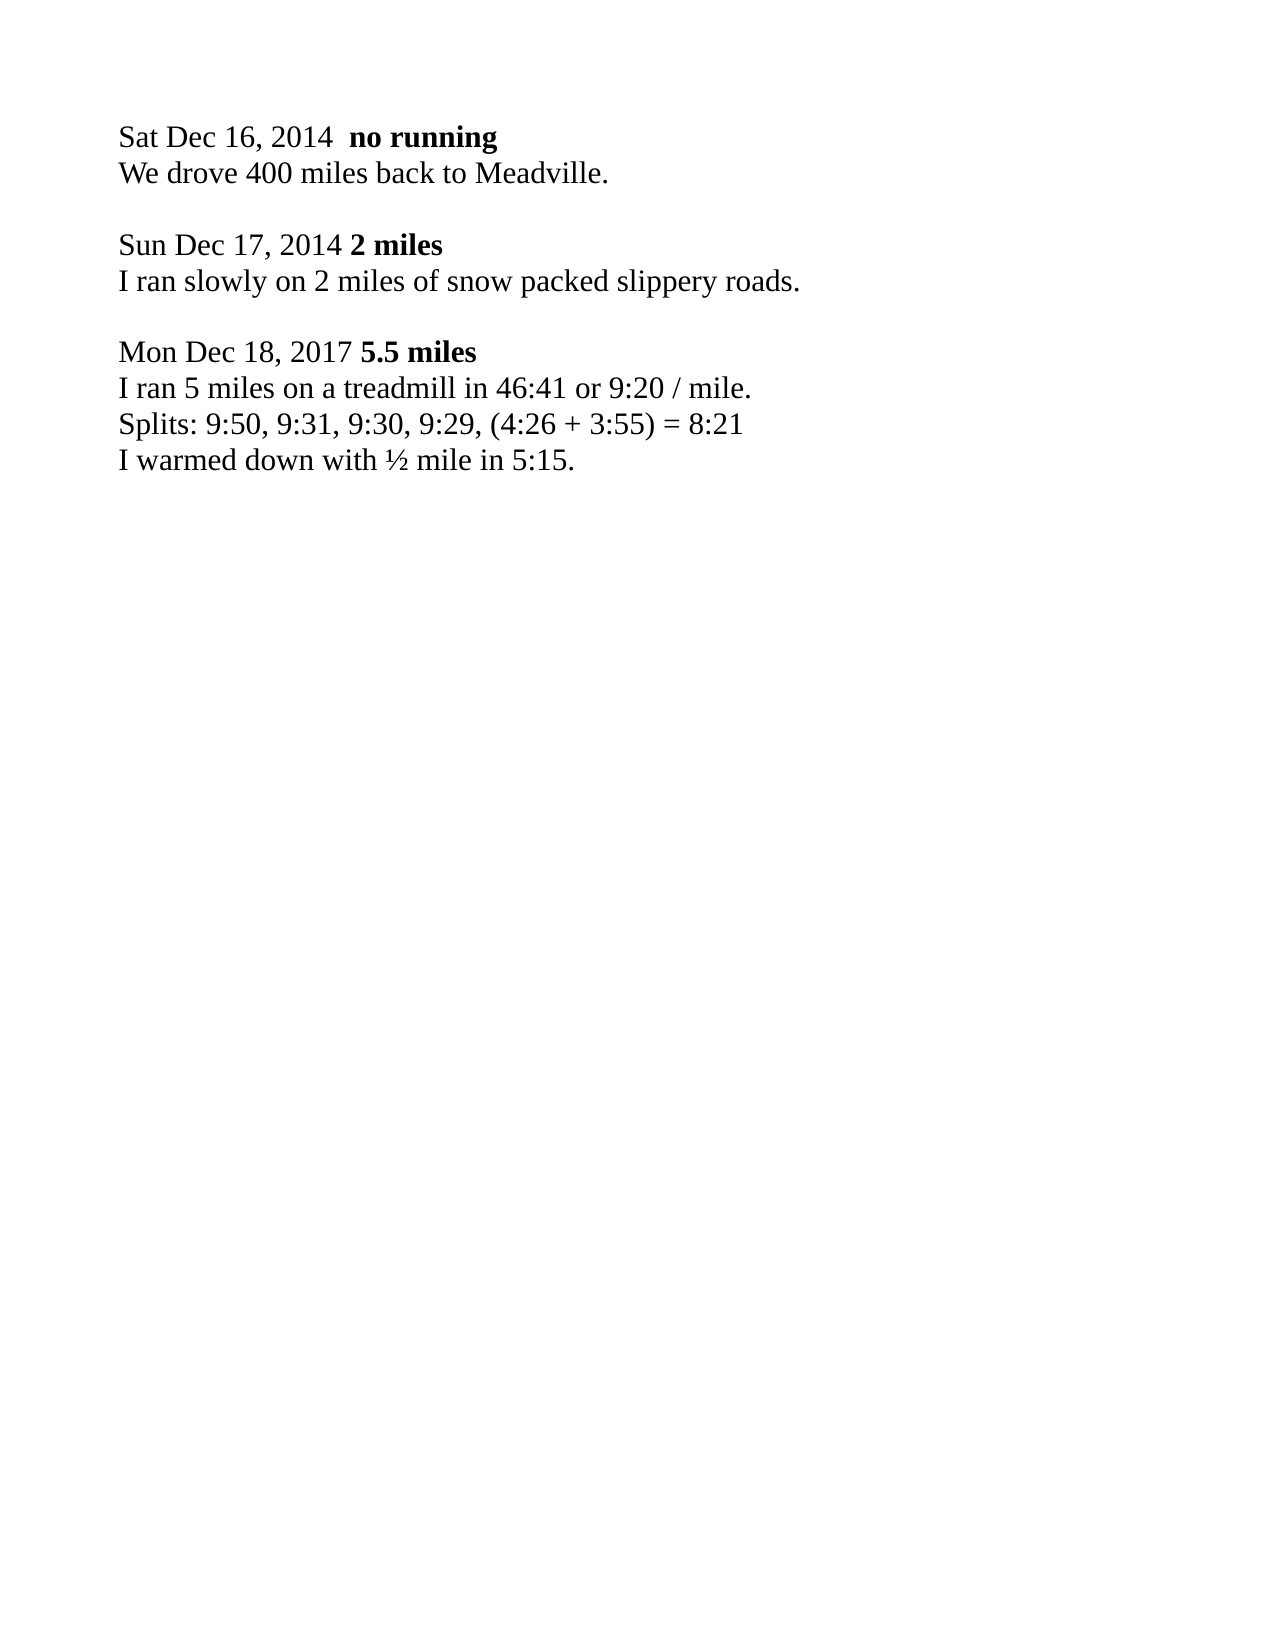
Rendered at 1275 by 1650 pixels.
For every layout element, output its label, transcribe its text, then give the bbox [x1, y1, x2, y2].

text Sat Dec 16, 2014 no running [118, 118, 1161, 154]
text We drove 400 miles back to Meadville. [118, 154, 1161, 190]
text Splits: 9:50, 9:31, 9:30, 9:29, (4:26 + 3:55) = 8:21 [118, 406, 1161, 442]
text I warmed down with ½ mile in 5:15. [118, 442, 1161, 477]
text Mon Dec 18, 2017 5.5 miles [118, 334, 1161, 370]
text Sun Dec 17, 2014 2 miles [118, 226, 1161, 262]
text I ran slowly on 2 miles of snow packed slippery roads. [118, 262, 1161, 298]
text I ran 5 miles on a treadmill in 46:41 or 9:20 / mile. [118, 370, 1161, 406]
